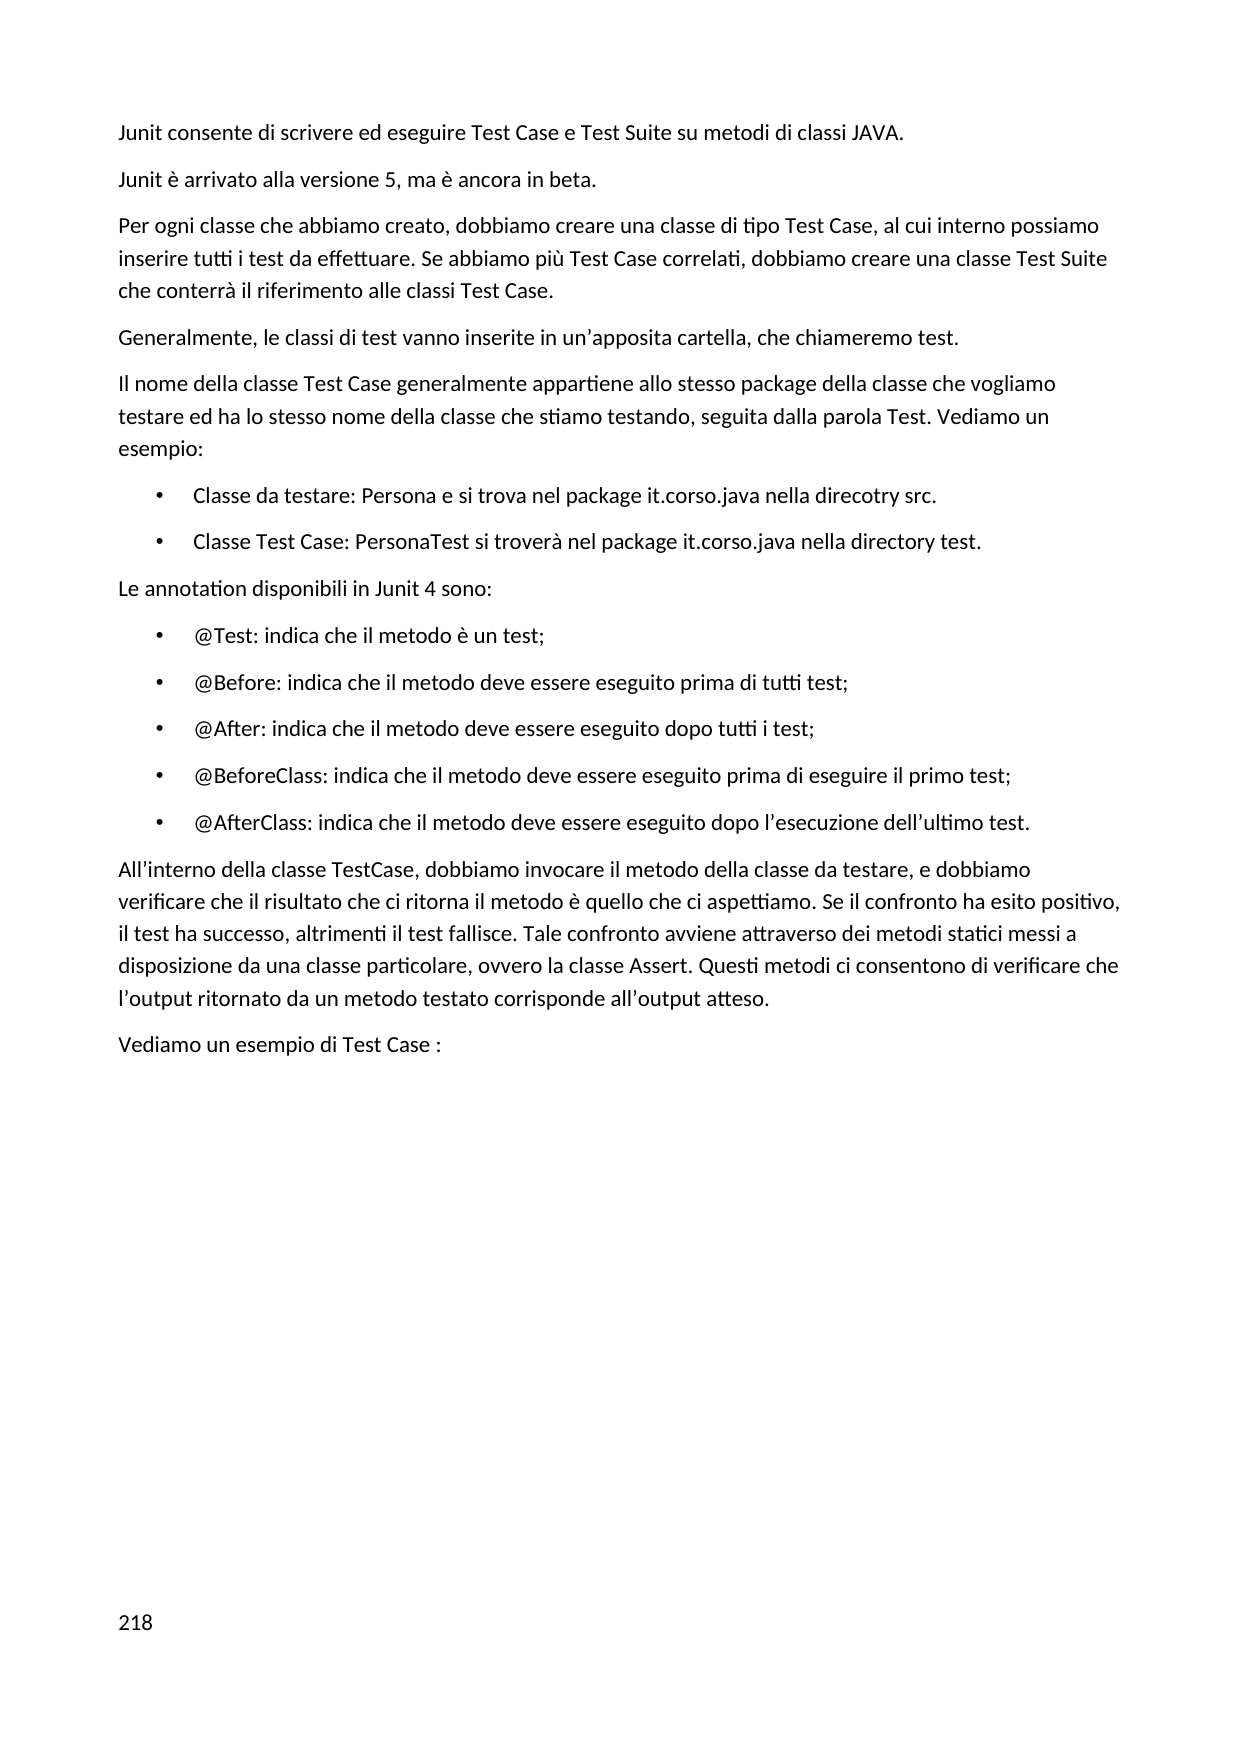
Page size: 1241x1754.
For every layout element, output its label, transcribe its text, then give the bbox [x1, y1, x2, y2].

text Junit è arrivato alla versione 5, ma è ancora in beta. [118, 165, 1122, 193]
list Classe Test Case: PersonaTest si troverà nel package it.corso.java nella directory test. [156, 527, 1122, 556]
list @Before: indica che il metodo deve essere eseguito prima di tutti test; [156, 668, 1122, 696]
list @AfterClass: indica che il metodo deve essere eseguito dopo l’esecuzione dell’ultimo test. [156, 808, 1122, 836]
text Vediamo un esempio di Test Case : [118, 1030, 1122, 1058]
text Junit consente di scrivere ed eseguire Test Case e Test Suite su metodi di classi JAVA. [118, 118, 1122, 146]
list Classe da testare: Persona e si trova nel package it.corso.java nella direcotry src. [156, 481, 1122, 509]
list @Test: indica che il metodo è un test; [156, 621, 1122, 649]
text Le annotation disponibili in Junit 4 sono: [118, 574, 1122, 602]
text Il nome della classe Test Case generalmente appartiene allo stesso package della classe che vogliamo testare ed ha lo stesso nome della classe che stiamo testando, seguita dalla parola Test. Vediamo un esempio: [118, 369, 1122, 462]
text All’interno della classe TestCase, dobbiamo invocare il metodo della classe da testare, e dobbiamo verificare che il risultato che ci ritorna il metodo è quello che ci aspettiamo. Se il confronto ha esito positivo, il test ha successo, altrimenti il test fallisce. Tale confronto avviene attraverso dei metodi statici messi a disposizione da una classe particolare, ovvero la classe Assert. Questi metodi ci consentono di verificare che l’output ritornato da un metodo testato corrisponde all’output atteso. [118, 855, 1122, 1012]
list @BeforeClass: indica che il metodo deve essere eseguito prima di eseguire il primo test; [156, 761, 1122, 789]
list @After: indica che il metodo deve essere eseguito dopo tutti i test; [156, 714, 1122, 743]
text Per ogni classe che abbiamo creato, dobbiamo creare una classe di tipo Test Case, al cui interno possiamo inserire tutti i test da effettuare. Se abbiamo più Test Case correlati, dobbiamo creare una classe Test Suite che conterrà il riferimento alle classi Test Case. [118, 212, 1122, 304]
text Generalmente, le classi di test vanno inserite in un’apposita cartella, che chiameremo test. [118, 323, 1122, 351]
